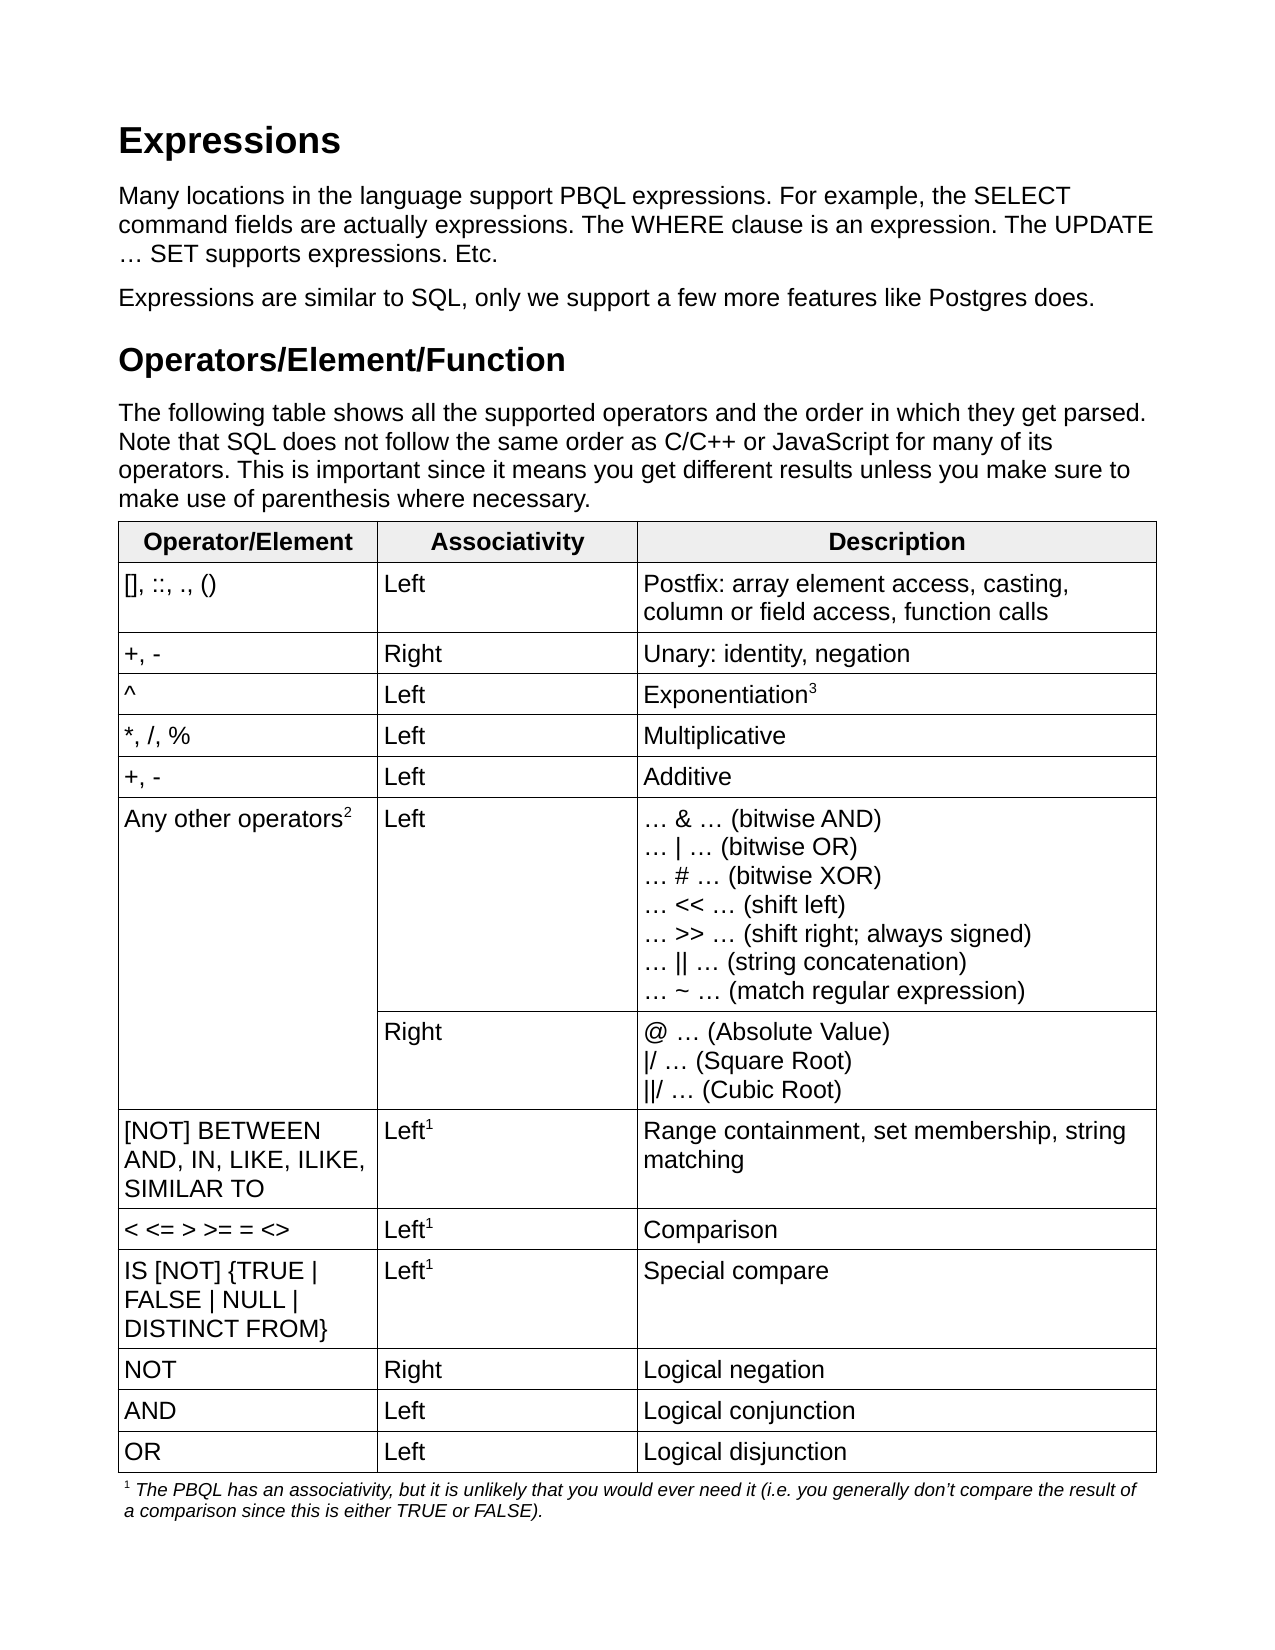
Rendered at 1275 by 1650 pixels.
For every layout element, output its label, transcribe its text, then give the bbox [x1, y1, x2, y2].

table_cell 1 The PBQL has an associativity, but it is unlikely that you would ever need it (i.e. you generally don’t compare the result of a comparison since this is either TRUE or FALSE). [118, 1473, 1157, 1527]
table_header Operator/Element [119, 522, 377, 562]
table_cell Right [378, 633, 637, 673]
table_cell Multiplicative [638, 715, 1156, 756]
table_cell Exponentiation3 [638, 674, 1156, 714]
table_cell Comparison [638, 1209, 1156, 1249]
table_cell Left [378, 674, 637, 714]
table_cell Left1 [378, 1209, 637, 1249]
table_cell Logical disjunction [638, 1432, 1156, 1472]
text Expressions are similar to SQL, only we support a few more features like Postgres does. [118, 282, 1157, 311]
table_cell Unary: identity, negation [638, 633, 1156, 673]
table_cell Left1 [378, 1110, 637, 1208]
table_cell *, /, % [119, 715, 377, 756]
table_cell Special compare [638, 1250, 1156, 1348]
table_cell @ … (Absolute Value) |/ … (Square Root) ||/ … (Cubic Root) [638, 1012, 1156, 1109]
table_cell [NOT] BETWEEN AND, IN, LIKE, ILIKE, SIMILAR TO [119, 1110, 377, 1208]
table_cell Logical conjunction [638, 1390, 1156, 1431]
text The following table shows all the supported operators and the order in which they get parsed. Note that SQL does not follow the same order as C/C++ or JavaScript for many of its operators. This is important since it means you get different results unless you make sure to make use of parenthesis where necessary. [118, 398, 1157, 513]
table_cell Range containment, set membership, string matching [638, 1110, 1156, 1208]
table_cell Left [378, 715, 637, 756]
table_cell NOT [119, 1349, 377, 1389]
table_cell Postfix: array element access, casting, column or field access, function calls [638, 563, 1156, 632]
table_cell < <= > >= = <> [119, 1209, 377, 1249]
table_cell Left1 [378, 1250, 637, 1348]
table_cell +, - [119, 757, 377, 797]
table_cell Any other operators2 [119, 798, 377, 1011]
table_cell AND [119, 1390, 377, 1431]
table_cell Logical negation [638, 1349, 1156, 1389]
table_cell Left [378, 563, 637, 632]
table_cell IS [NOT] {TRUE | FALSE | NULL | DISTINCT FROM} [119, 1250, 377, 1348]
table_cell +, - [119, 633, 377, 673]
subtitle Operators/Element/Function [118, 339, 1157, 378]
table_cell Left [378, 1390, 637, 1431]
subtitle Expressions [118, 118, 1157, 161]
table_cell Additive [638, 757, 1156, 797]
table_cell [119, 1011, 377, 1109]
table_cell ^ [119, 674, 377, 714]
table_cell … & … (bitwise AND) … | … (bitwise OR) … # … (bitwise XOR) … << … (shift left) … >> … (shift right; always signed) … || … (string concatenation) … ~ … (match regular expression) [638, 798, 1156, 1011]
table_header Associativity [378, 522, 637, 562]
table_cell Right [378, 1012, 637, 1109]
table_cell Right [378, 1349, 637, 1389]
table_cell [], ::, ., () [119, 563, 377, 632]
table_cell OR [119, 1432, 377, 1472]
table_cell Left [378, 1432, 637, 1472]
table_cell Left [378, 757, 637, 797]
table_cell Left [378, 798, 637, 1011]
table_header Description [638, 522, 1156, 562]
text Many locations in the language support PBQL expressions. For example, the SELECT command fields are actually expressions. The WHERE clause is an expression. The UPDATE … SET supports expressions. Etc. [118, 181, 1157, 267]
